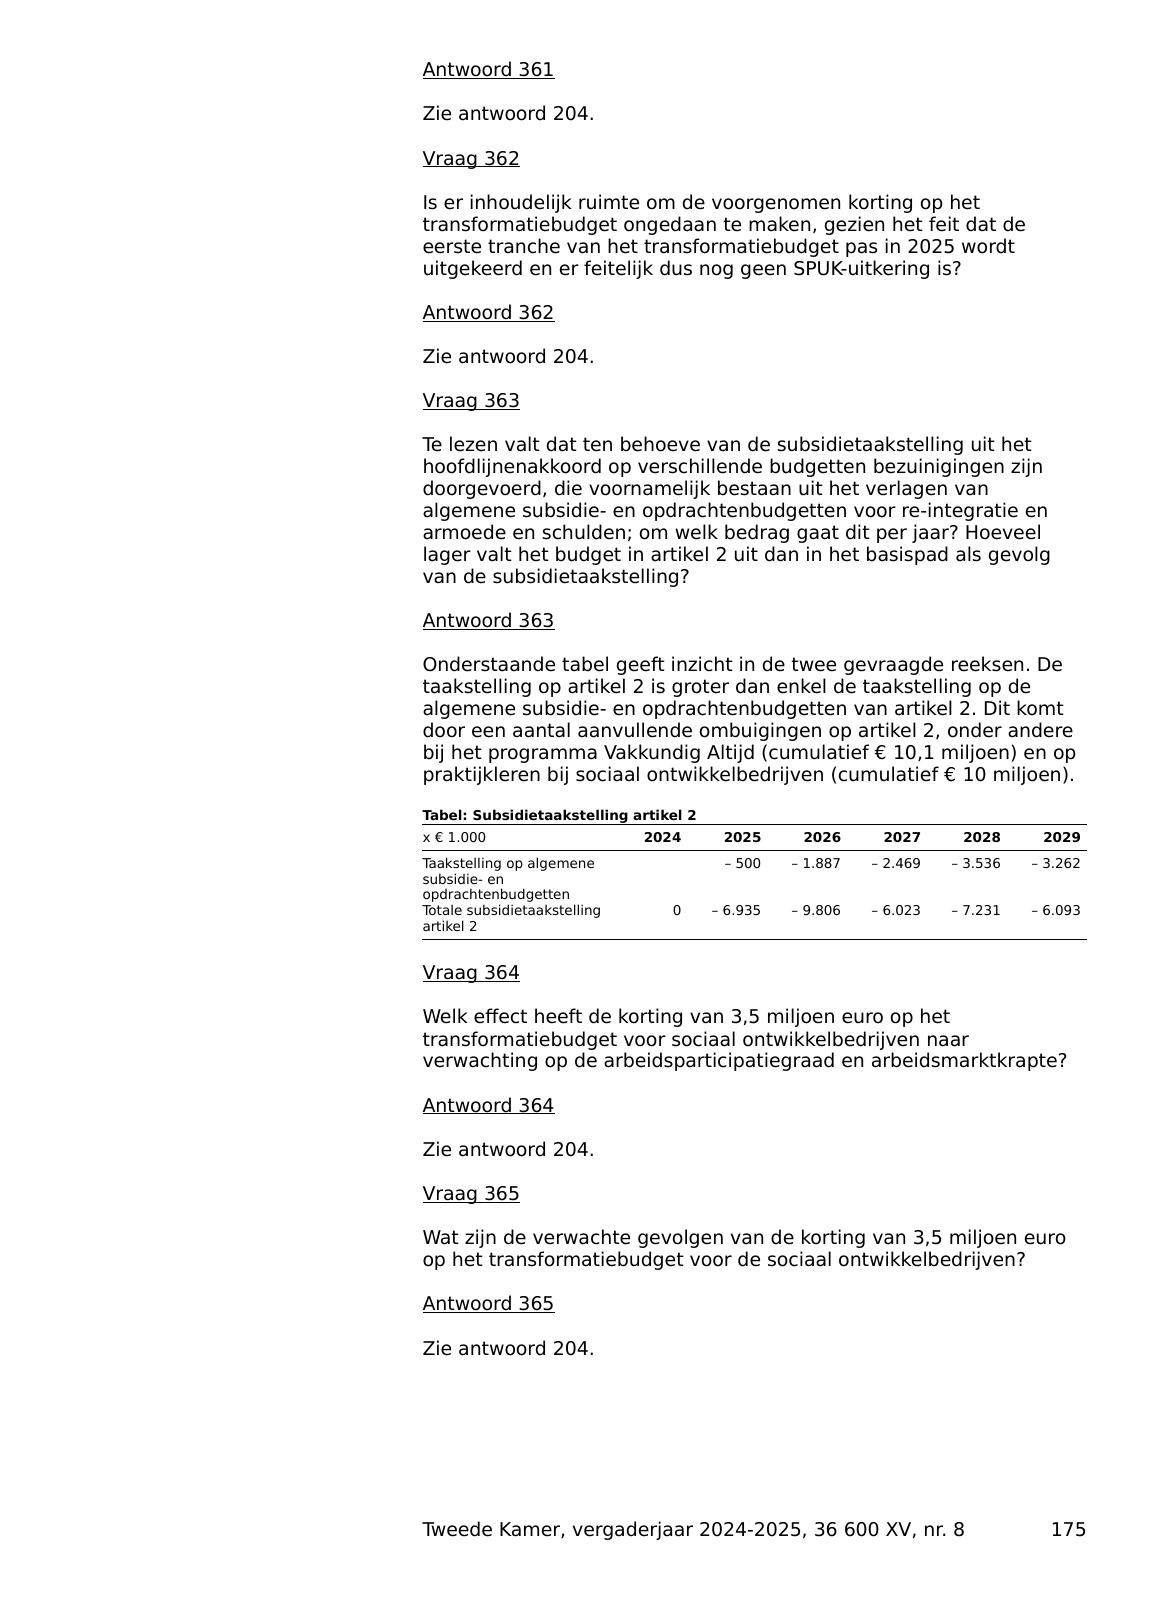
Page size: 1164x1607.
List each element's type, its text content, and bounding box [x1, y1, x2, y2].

table_header Tabel: Subsidietaakstelling artikel 2 [422, 808, 1087, 824]
text Zie antwoord 204. [422, 1337, 1087, 1359]
text Onderstaande tabel geeft inzicht in de twee gevraagde reeksen. De taakstelling op artikel 2 is groter dan enkel de taakstelling op de algemene subsidie- en opdrachtenbudgetten van artikel 2. Dit komt door een aantal aanvullende ombuigingen op artikel 2, onder andere bij het programma Vakkundig Altijd (cumulatief € 10,1 miljoen) en op praktijkleren bij sociaal ontwikkelbedrijven (cumulatief € 10 miljoen). [422, 654, 1087, 786]
text Is er inhoudelijk ruimte om de voorgenomen korting op het transformatiebudget ongedaan te maken, gezien het feit dat de eerste tranche van het transformatiebudget pas in 2025 wordt uitgekeerd en er feitelijk dus nog geen SPUK-uitkering is? [422, 192, 1087, 279]
table_cell Totale subsidietaakstelling artikel 2 [422, 903, 607, 939]
table_cell 2025 [687, 825, 767, 850]
table_cell – 500 [687, 851, 767, 903]
table_cell 0 [607, 903, 687, 939]
table_cell 2029 [1007, 825, 1087, 850]
subtitle Vraag 363 [422, 390, 1087, 412]
text Zie antwoord 204. [422, 1139, 1087, 1161]
table_cell Taakstelling op algemene subsidie- en opdrachtenbudgetten [422, 851, 607, 903]
subtitle Antwoord 365 [422, 1293, 1087, 1315]
table_cell – 3.536 [927, 851, 1007, 903]
text Wat zijn de verwachte gevolgen van de korting van 3,5 miljoen euro op het transformatiebudget voor de sociaal ontwikkelbedrijven? [422, 1227, 1087, 1271]
subtitle Antwoord 363 [422, 610, 1087, 632]
table_cell – 1.887 [767, 851, 847, 903]
table_cell – 2.469 [847, 851, 927, 903]
text Welk effect heeft de korting van 3,5 miljoen euro op het transformatiebudget voor sociaal ontwikkelbedrijven naar verwachting op de arbeidsparticipatiegraad en arbeidsmarktkrapte? [422, 1006, 1087, 1072]
table_cell – 9.806 [767, 903, 847, 939]
table_cell 2028 [927, 825, 1007, 850]
table_cell 2026 [767, 825, 847, 850]
text Zie antwoord 204. [422, 103, 1087, 125]
table_cell – 7.231 [927, 903, 1007, 939]
subtitle Antwoord 364 [422, 1094, 1087, 1117]
subtitle Vraag 364 [422, 962, 1087, 984]
table_cell x € 1.000 [422, 825, 607, 850]
subtitle Antwoord 362 [422, 302, 1087, 324]
table_cell 2024 [607, 825, 687, 850]
table_cell – 6.093 [1007, 903, 1087, 939]
text Zie antwoord 204. [422, 346, 1087, 368]
subtitle Antwoord 361 [422, 59, 1087, 81]
table_cell – 6.935 [687, 903, 767, 939]
table_cell 2027 [847, 825, 927, 850]
table_cell – 6.023 [847, 903, 927, 939]
text Te lezen valt dat ten behoeve van de subsidietaakstelling uit het hoofdlijnenakkoord op verschillende budgetten bezuinigingen zijn doorgevoerd, die voornamelijk bestaan uit het verlagen van algemene subsidie- en opdrachtenbudgetten voor re-integratie en armoede en schulden; om welk bedrag gaat dit per jaar? Hoeveel lager valt het budget in artikel 2 uit dan in het basispad als gevolg van de subsidietaakstelling? [422, 434, 1087, 588]
subtitle Vraag 362 [422, 147, 1087, 169]
table_cell [607, 851, 687, 903]
table_cell – 3.262 [1007, 851, 1087, 903]
subtitle Vraag 365 [422, 1183, 1087, 1205]
